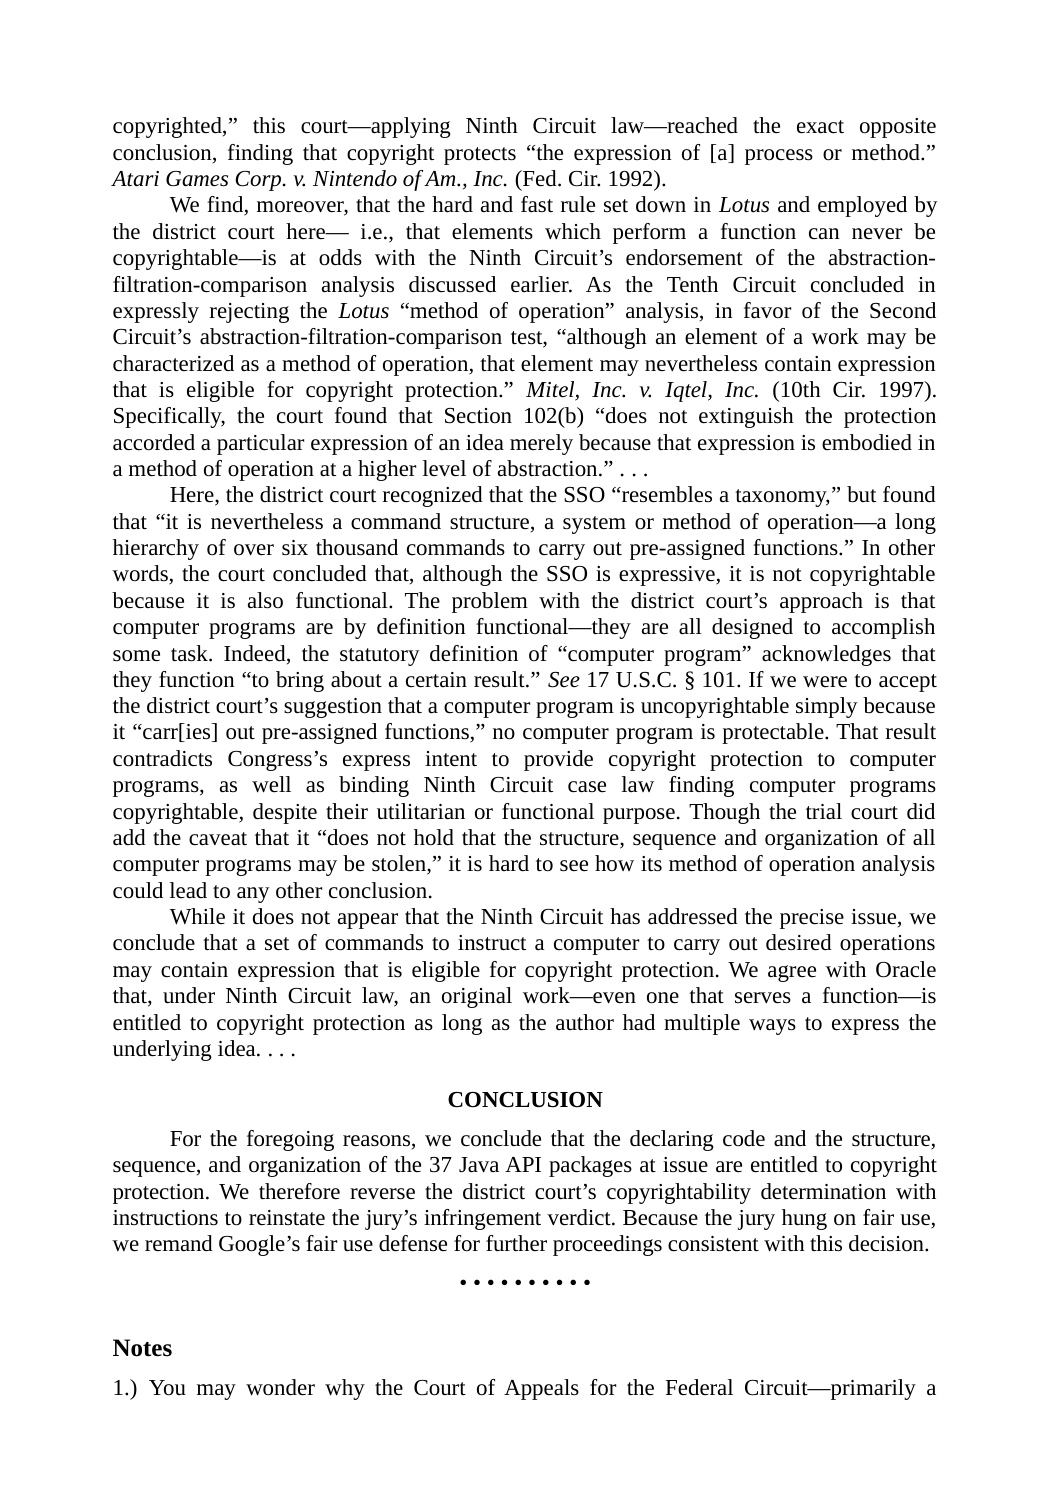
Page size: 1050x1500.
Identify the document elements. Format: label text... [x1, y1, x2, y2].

text CONCLUSION [112, 1086, 937, 1113]
text 1.) You may wonder why the Court of Appeals for the Federal Circuit—primarily a [112, 1374, 937, 1401]
text For the foregoing reasons, we conclude that the declaring code and the structure, sequence, and organization of the 37 Java API packages at issue are entitled to copyright protection. We therefore reverse the district court’s copyrightability determination with instructions to reinstate the jury’s infringement verdict. Because the jury hung on fair use, we remand Google’s fair use defense for further proceedings consistent with this decision. [112, 1125, 937, 1257]
text • • • • • • • • • • [112, 1269, 937, 1296]
text Here, the district court recognized that the SSO “resembles a taxonomy,” but found that “it is nevertheless a command structure, a system or method of operation—a long hierarchy of over six thousand commands to carry out pre-assigned functions.” In other words, the court concluded that, although the SSO is expressive, it is not copyrightable because it is also functional. The problem with the district court’s approach is that computer programs are by definition functional—they are all designed to accomplish some task. Indeed, the statutory definition of “computer program” acknowledges that they function “to bring about a certain result.” See 17 U.S.C. § 101. If we were to accept the district court’s suggestion that a computer program is uncopyrightable simply because it “carr[ies] out pre-assigned functions,” no computer program is protectable. That result contradicts Congress’s express intent to provide copyright protection to computer programs, as well as binding Ninth Circuit case law finding computer programs copyrightable, despite their utilitarian or functional purpose. Though the trial court did add the caveat that it “does not hold that the structure, sequence and organization of all computer programs may be stolen,” it is hard to see how its method of operation analysis could lead to any other conclusion. [112, 481, 937, 903]
text We find, moreover, that the hard and fast rule set down in Lotus and employed by the district court here— i.e., that elements which perform a function can never be copyrightable—is at odds with the Ninth Circuit’s endorsement of the abstraction-filtration-comparison analysis discussed earlier. As the Tenth Circuit concluded in expressly rejecting the Lotus “method of operation” analysis, in favor of the Second Circuit’s abstraction-filtration-comparison test, “although an element of a work may be characterized as a method of operation, that element may nevertheless contain expression that is eligible for copyright protection.” Mitel, Inc. v. Iqtel, Inc. (10th Cir. 1997). Specifically, the court found that Section 102(b) “does not extinguish the protection accorded a particular expression of an idea merely because that expression is embodied in a method of operation at a higher level of abstraction.” . . . [112, 192, 937, 481]
text Notes [112, 1333, 937, 1362]
text copyrighted,” this court—applying Ninth Circuit law—reached the exact opposite conclusion, finding that copyright protects “the expression of [a] process or method.” Atari Games Corp. v. Nintendo of Am., Inc. (Fed. Cir. 1992). [112, 112, 937, 192]
text While it does not appear that the Ninth Circuit has addressed the precise issue, we conclude that a set of commands to instruct a computer to carry out desired operations may contain expression that is eligible for copyright protection. We agree with Oracle that, under Ninth Circuit law, an original work—even one that serves a function—is entitled to copyright protection as long as the author had multiple ways to express the underlying idea. . . . [112, 903, 937, 1061]
